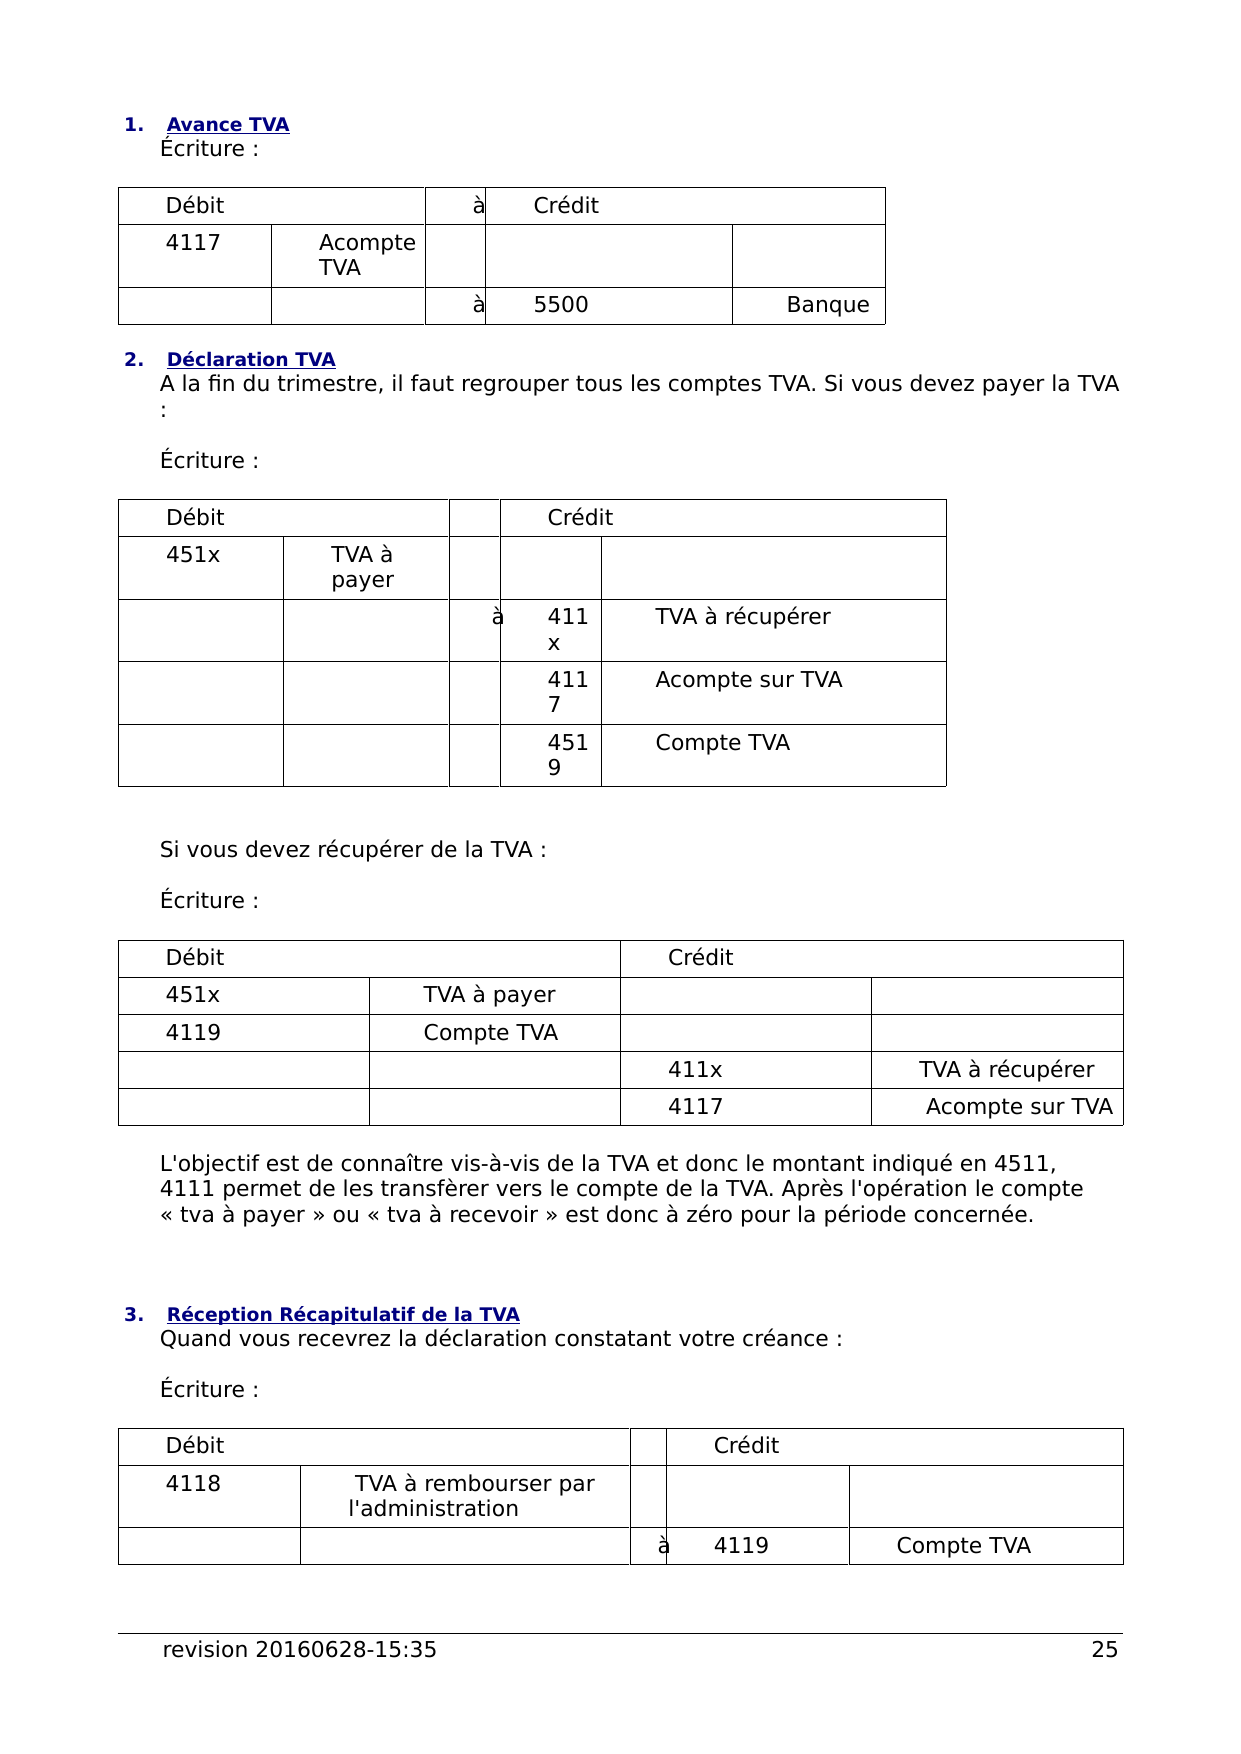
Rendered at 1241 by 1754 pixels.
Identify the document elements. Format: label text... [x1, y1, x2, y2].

table_cell Compte TVA [850, 1528, 1123, 1564]
table_cell Acompte TVA [272, 225, 424, 287]
table_cell 4519 [501, 725, 601, 786]
table_cell 4117 [621, 1089, 871, 1125]
table_header [450, 500, 499, 536]
table_cell [621, 978, 871, 1014]
table_cell 4117 [501, 662, 601, 724]
table_cell 5500 [486, 288, 732, 324]
text Écriture : [159, 1377, 1123, 1402]
table_cell [872, 978, 1123, 1014]
table_cell [850, 1466, 1123, 1527]
text Écriture : [159, 888, 1123, 914]
table_header Crédit [486, 188, 885, 224]
table_header Débit [119, 500, 448, 536]
text Quand vous recevrez la déclaration constatant votre créance : [159, 1326, 1123, 1351]
subtitle Déclaration TVA [117, 349, 1123, 371]
table_cell [119, 288, 271, 324]
table_cell [370, 1089, 620, 1125]
table_cell 4119 [119, 1015, 369, 1051]
table_cell TVA à payer [370, 978, 620, 1014]
table_cell 411x [501, 600, 601, 661]
subtitle Avance TVA [117, 114, 1123, 136]
table_header [631, 1429, 666, 1465]
table_cell [119, 1528, 300, 1564]
table_cell 4118 [119, 1466, 300, 1527]
table_cell [486, 225, 732, 287]
table_cell [119, 1052, 369, 1088]
table_cell [450, 537, 499, 599]
table_header Débit [119, 941, 620, 977]
subtitle Réception Récapitulatif de la TVA [117, 1304, 1123, 1326]
text Si vous devez récupérer de la TVA : [159, 837, 1123, 863]
table_cell [872, 1015, 1123, 1051]
table_cell [426, 225, 485, 287]
table_cell TVA à récupérer [872, 1052, 1123, 1088]
text Écriture : [159, 136, 1123, 161]
table_cell Compte TVA [602, 725, 946, 786]
table_cell à [426, 288, 485, 324]
text A la fin du trimestre, il faut regrouper tous les comptes TVA. Si vous devez payer la TVA : [159, 371, 1123, 422]
table_cell TVA à payer [284, 537, 448, 599]
table_header Crédit [501, 500, 946, 536]
table_cell [667, 1466, 848, 1527]
table_cell [501, 537, 601, 599]
table_cell [119, 662, 283, 724]
table_cell [272, 288, 424, 324]
table_cell 451x [119, 537, 283, 599]
table_cell [301, 1528, 629, 1564]
table_cell à [631, 1528, 666, 1564]
table_header à [426, 188, 485, 224]
table_cell Banque [733, 288, 885, 324]
table_cell à [450, 600, 499, 661]
table_header Crédit [621, 941, 1123, 977]
text Écriture : [159, 448, 1123, 473]
table_header Débit [119, 1429, 629, 1465]
table_cell [631, 1466, 666, 1527]
table_cell [284, 725, 448, 786]
table_cell Acompte sur TVA [602, 662, 946, 724]
table_header Débit [119, 188, 424, 224]
table_cell [119, 725, 283, 786]
table_cell [733, 225, 885, 287]
table_cell [284, 662, 448, 724]
table_cell [602, 537, 946, 599]
table_cell Compte TVA [370, 1015, 620, 1051]
table_cell TVA à récupérer [602, 600, 946, 661]
table_cell [284, 600, 448, 661]
table_cell Acompte sur TVA [872, 1089, 1123, 1125]
table_cell [119, 600, 283, 661]
table_cell [370, 1052, 620, 1088]
text L'objectif est de connaître vis-à-vis de la TVA et donc le montant indiqué en 4511, 4111 permet de les transfèrer vers le compte de la TVA. Après l'opération le compte « tva à payer » ou « tva à recevoir » est donc à zéro pour la période concernée. [159, 1151, 1123, 1227]
table_cell [119, 1089, 369, 1125]
table_cell 411x [621, 1052, 871, 1088]
table_cell 4117 [119, 225, 271, 287]
table_cell [450, 662, 499, 724]
table_cell 4119 [667, 1528, 848, 1564]
table_cell TVA à rembourser par l'administration [301, 1466, 629, 1527]
table_cell [450, 725, 499, 786]
table_header Crédit [667, 1429, 1123, 1465]
table_cell 451x [119, 978, 369, 1014]
table_cell [621, 1015, 871, 1051]
